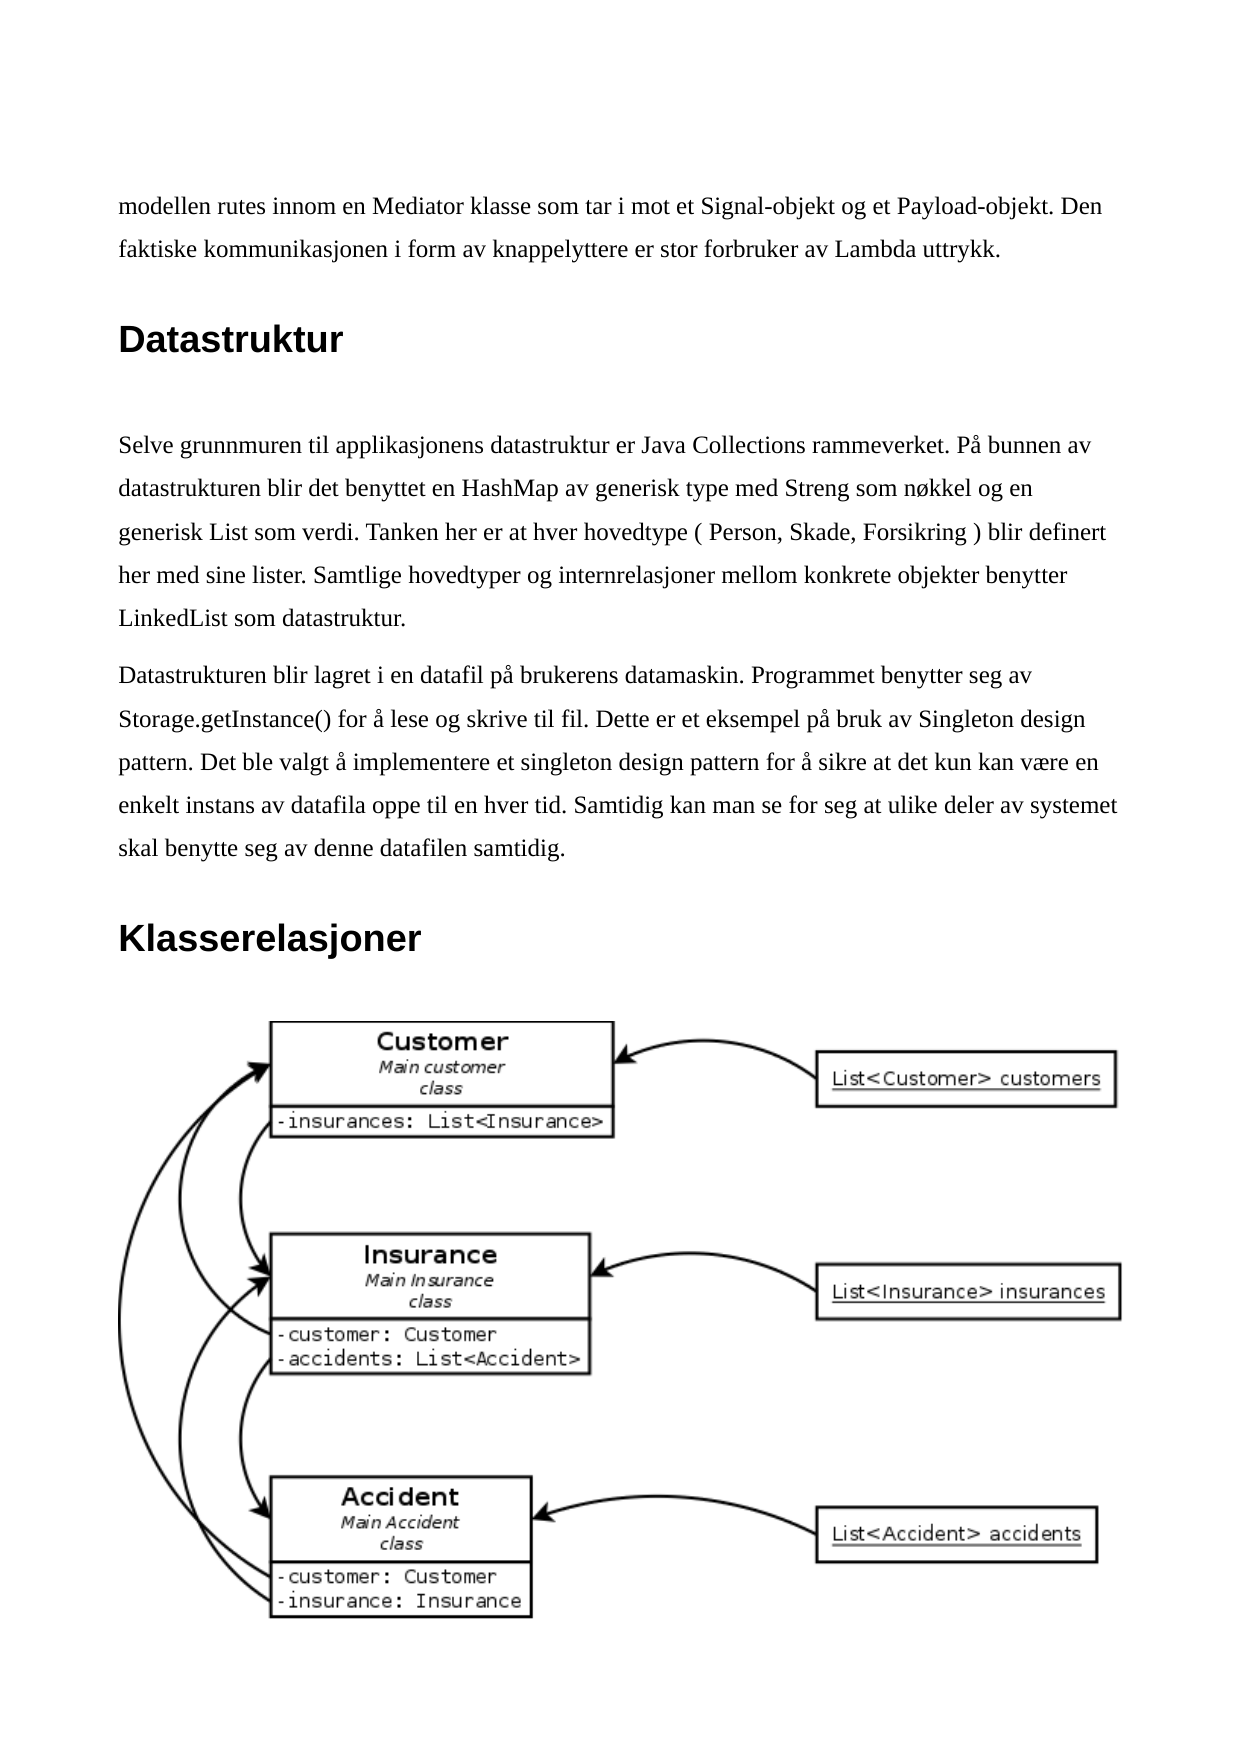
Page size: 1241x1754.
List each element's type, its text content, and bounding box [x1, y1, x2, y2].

subtitle Klasserelasjoner [118, 916, 1122, 959]
picture [118, 1021, 1123, 1620]
subtitle Datastruktur [118, 317, 1122, 360]
text Selve grunnmuren til applikasjonens datastruktur er Java Collections rammeverket. På bunnen av datastrukturen blir det benyttet en HashMap av generisk type med Streng som nøkkel og en generisk List som verdi. Tanken her er at hver hovedtype ( Person, Skade, Forsikring ) blir definert her med sine lister. Samtlige hovedtyper og internrelasjoner mellom konkrete objekter benytter LinkedList som datastruktur. [118, 430, 1122, 632]
text modellen rutes innom en Mediator klasse som tar i mot et Signal-objekt og et Payload-objekt. Den faktiske kommunikasjonen i form av knappelyttere er stor forbruker av Lambda uttrykk. [118, 191, 1122, 263]
text Datastrukturen blir lagret i en datafil på brukerens datamaskin. Programmet benytter seg av Storage.getInstance() for å lese og skrive til fil. Dette er et eksempel på bruk av Singleton design pattern. Det ble valgt å implementere et singleton design pattern for å sikre at det kun kan være en enkelt instans av datafila oppe til en hver tid. Samtidig kan man se for seg at ulike deler av systemet skal benytte seg av denne datafilen samtidig. [118, 661, 1122, 862]
